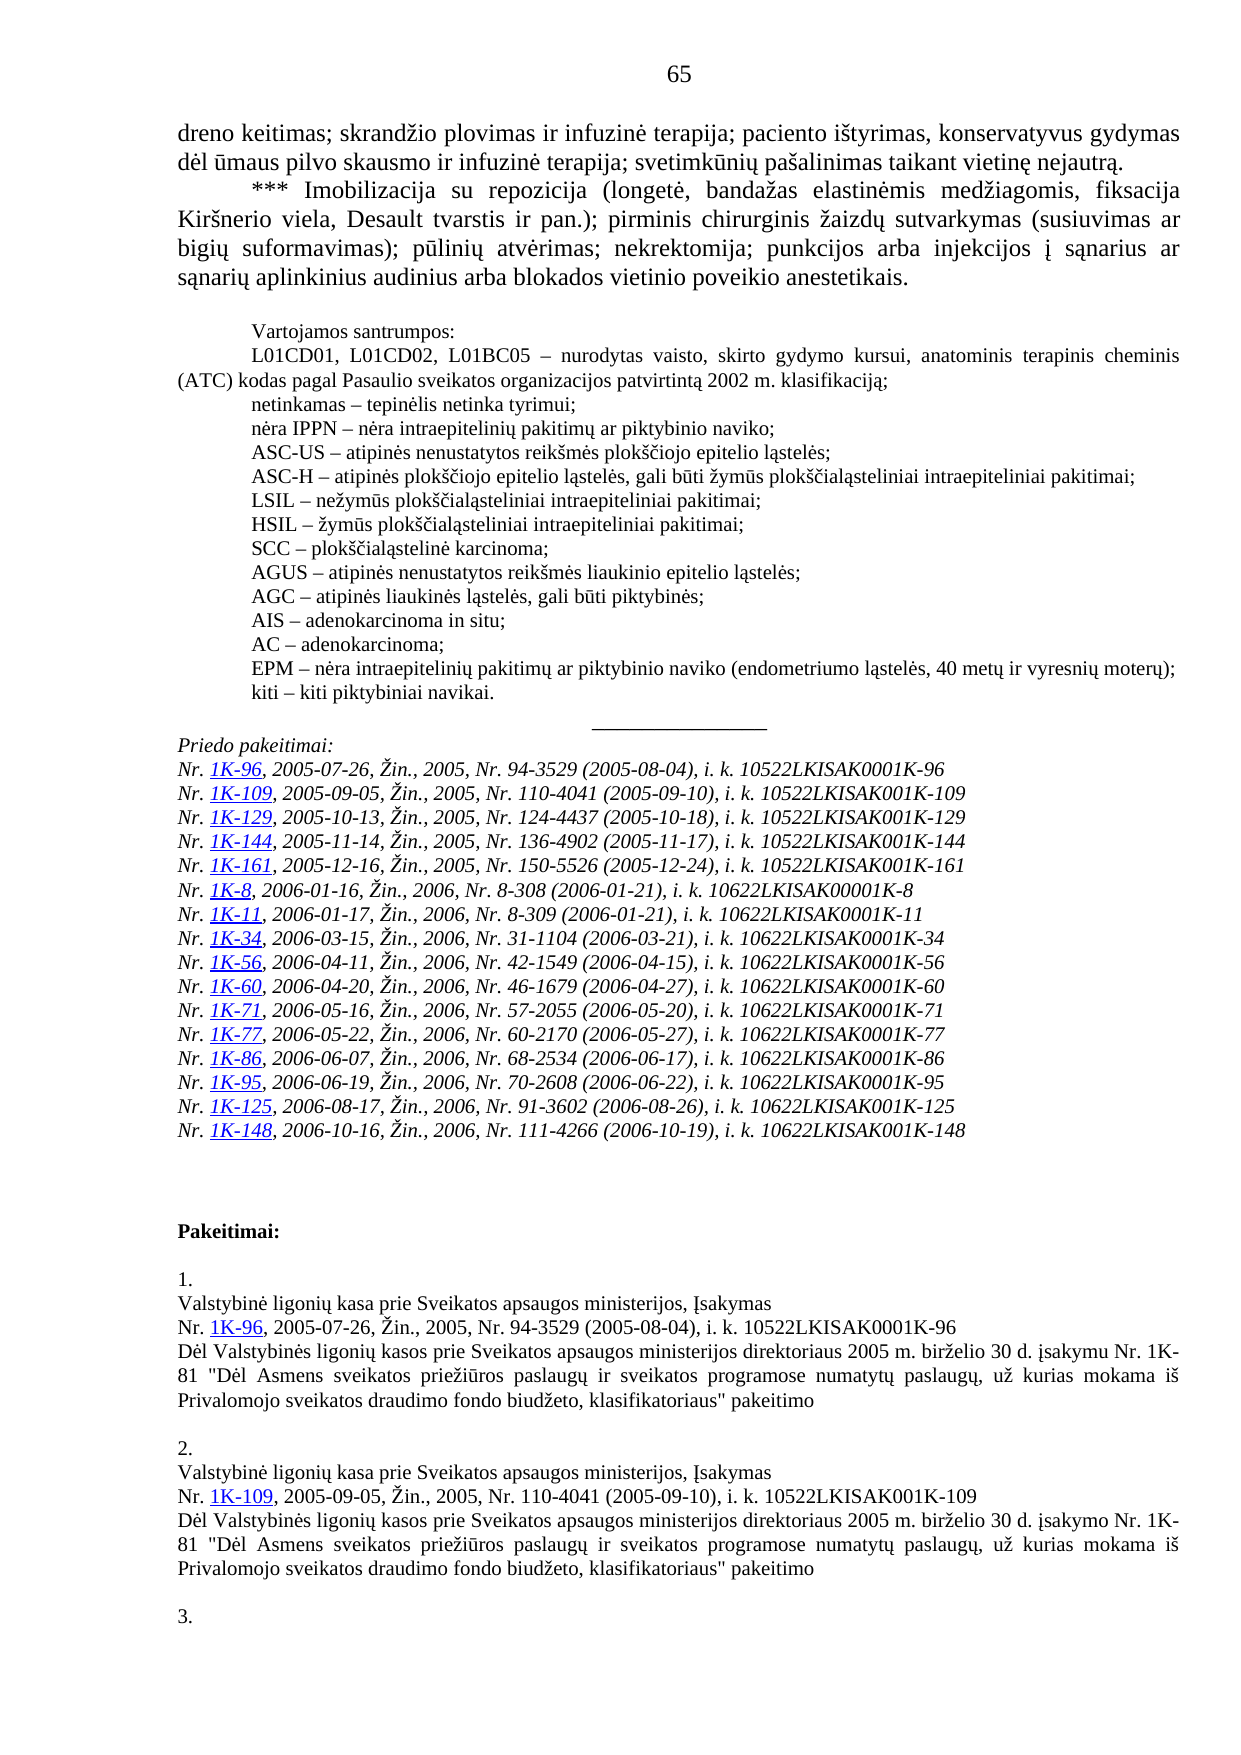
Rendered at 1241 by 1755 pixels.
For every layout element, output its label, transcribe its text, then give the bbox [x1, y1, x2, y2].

text AGC – atipinės liaukinės ląstelės, gali būti piktybinės; [177, 584, 1181, 608]
text Nr. 1K-71, 2006-05-16, Žin., 2006, Nr. 57-2055 (2006-05-20), i. k. 10622LKISAK0001K-71 [177, 998, 1181, 1022]
text ASC-H – atipinės plokščiojo epitelio ląstelės, gali būti žymūs plokščialąsteliniai intraepiteliniai pakitimai; [177, 464, 1181, 488]
text kiti – kiti piktybiniai navikai. [177, 680, 1181, 704]
text Nr. 1K-60, 2006-04-20, Žin., 2006, Nr. 46-1679 (2006-04-27), i. k. 10622LKISAK0001K-60 [177, 974, 1181, 998]
text Nr. 1K-86, 2006-06-07, Žin., 2006, Nr. 68-2534 (2006-06-17), i. k. 10622LKISAK0001K-86 [177, 1046, 1181, 1070]
text AIS – adenokarcinoma in situ; [177, 608, 1181, 632]
text Vartojamos santrumpos: [177, 319, 1181, 343]
text L01CD01, L01CD02, L01BC05 – nurodytas vaisto, skirto gydymo kursui, anatominis terapinis cheminis (ATC) kodas pagal Pasaulio sveikatos organizacijos patvirtintą 2002 m. klasifikaciją; [177, 343, 1181, 392]
text Valstybinė ligonių kasa prie Sveikatos apsaugos ministerijos, Įsakymas [177, 1291, 1181, 1315]
text Nr. 1K-129, 2005-10-13, Žin., 2005, Nr. 124-4437 (2005-10-18), i. k. 10522LKISAK001K-129 [177, 805, 1181, 829]
text Pakeitimai: [177, 1219, 1181, 1243]
text LSIL – nežymūs plokščialąsteliniai intraepiteliniai pakitimai; [177, 488, 1181, 512]
text nėra IPPN – nėra intraepitelinių pakitimų ar piktybinio naviko; [177, 416, 1181, 440]
text Nr. 1K-125, 2006-08-17, Žin., 2006, Nr. 91-3602 (2006-08-26), i. k. 10622LKISAK001K-125 [177, 1094, 1181, 1118]
text Nr. 1K-96, 2005-07-26, Žin., 2005, Nr. 94-3529 (2005-08-04), i. k. 10522LKISAK0001K-96 [177, 757, 1181, 781]
text AGUS – atipinės nenustatytos reikšmės liaukinio epitelio ląstelės; [177, 560, 1181, 584]
text *** Imobilizacija su repozicija (longetė, bandažas elastinėmis medžiagomis, fiksacija Kiršnerio viela, Desault tvarstis ir pan.); pirminis chirurginis žaizdų sutvarkymas (susiuvimas ar bigių suformavimas); pūlinių atvėrimas; nekrektomija; punkcijos arba injekcijos į sąnarius ar sąnarių aplinkinius audinius arba blokados vietinio poveikio anestetikais. [177, 176, 1181, 291]
text ASC-US – atipinės nenustatytos reikšmės plokščiojo epitelio ląstelės; [177, 440, 1181, 464]
text Nr. 1K-144, 2005-11-14, Žin., 2005, Nr. 136-4902 (2005-11-17), i. k. 10522LKISAK001K-144 [177, 829, 1181, 853]
text Nr. 1K-109, 2005-09-05, Žin., 2005, Nr. 110-4041 (2005-09-10), i. k. 10522LKISAK001K-109 [177, 781, 1181, 805]
text 3. [177, 1604, 1181, 1628]
text SCC – plokščialąstelinė karcinoma; [177, 536, 1181, 560]
text 1. [177, 1267, 1181, 1291]
text HSIL – žymūs plokščialąsteliniai intraepiteliniai pakitimai; [177, 512, 1181, 536]
text Priedo pakeitimai: [177, 733, 1181, 757]
text Nr. 1K-161, 2005-12-16, Žin., 2005, Nr. 150-5526 (2005-12-24), i. k. 10522LKISAK001K-161 [177, 853, 1181, 877]
text AC – adenokarcinoma; [177, 632, 1181, 656]
text Nr. 1K-34, 2006-03-15, Žin., 2006, Nr. 31-1104 (2006-03-21), i. k. 10622LKISAK0001K-34 [177, 926, 1181, 950]
text 2. [177, 1436, 1181, 1460]
text Dėl Valstybinės ligonių kasos prie Sveikatos apsaugos ministerijos direktoriaus 2005 m. birželio 30 d. įsakymu Nr. 1K-81 "Dėl Asmens sveikatos priežiūros paslaugų ir sveikatos programose numatytų paslaugų, už kurias mokama iš Privalomojo sveikatos draudimo fondo biudžeto, klasifikatoriaus" pakeitimo [177, 1339, 1181, 1412]
text ______________ [177, 704, 1181, 733]
text Nr. 1K-56, 2006-04-11, Žin., 2006, Nr. 42-1549 (2006-04-15), i. k. 10622LKISAK0001K-56 [177, 950, 1181, 974]
text Nr. 1K-95, 2006-06-19, Žin., 2006, Nr. 70-2608 (2006-06-22), i. k. 10622LKISAK0001K-95 [177, 1070, 1181, 1094]
text Nr. 1K-96, 2005-07-26, Žin., 2005, Nr. 94-3529 (2005-08-04), i. k. 10522LKISAK0001K-96 [177, 1315, 1181, 1339]
text Valstybinė ligonių kasa prie Sveikatos apsaugos ministerijos, Įsakymas [177, 1460, 1181, 1484]
text Nr. 1K-109, 2005-09-05, Žin., 2005, Nr. 110-4041 (2005-09-10), i. k. 10522LKISAK001K-109 [177, 1484, 1181, 1508]
text netinkamas – tepinėlis netinka tyrimui; [177, 392, 1181, 416]
text Nr. 1K-11, 2006-01-17, Žin., 2006, Nr. 8-309 (2006-01-21), i. k. 10622LKISAK0001K-11 [177, 902, 1181, 926]
text EPM – nėra intraepitelinių pakitimų ar piktybinio naviko (endometriumo ląstelės, 40 metų ir vyresnių moterų); [177, 656, 1181, 680]
text Nr. 1K-8, 2006-01-16, Žin., 2006, Nr. 8-308 (2006-01-21), i. k. 10622LKISAK00001K-8 [177, 877, 1181, 902]
text dreno keitimas; skrandžio plovimas ir infuzinė terapija; paciento ištyrimas, konservatyvus gydymas dėl ūmaus pilvo skausmo ir infuzinė terapija; svetimkūnių pašalinimas taikant vietinę nejautrą. [177, 118, 1181, 176]
text Dėl Valstybinės ligonių kasos prie Sveikatos apsaugos ministerijos direktoriaus 2005 m. birželio 30 d. įsakymo Nr. 1K-81 "Dėl Asmens sveikatos priežiūros paslaugų ir sveikatos programose numatytų paslaugų, už kurias mokama iš Privalomojo sveikatos draudimo fondo biudžeto, klasifikatoriaus" pakeitimo [177, 1508, 1181, 1580]
text Nr. 1K-148, 2006-10-16, Žin., 2006, Nr. 111-4266 (2006-10-19), i. k. 10622LKISAK001K-148 [177, 1118, 1181, 1142]
text Nr. 1K-77, 2006-05-22, Žin., 2006, Nr. 60-2170 (2006-05-27), i. k. 10622LKISAK0001K-77 [177, 1022, 1181, 1046]
